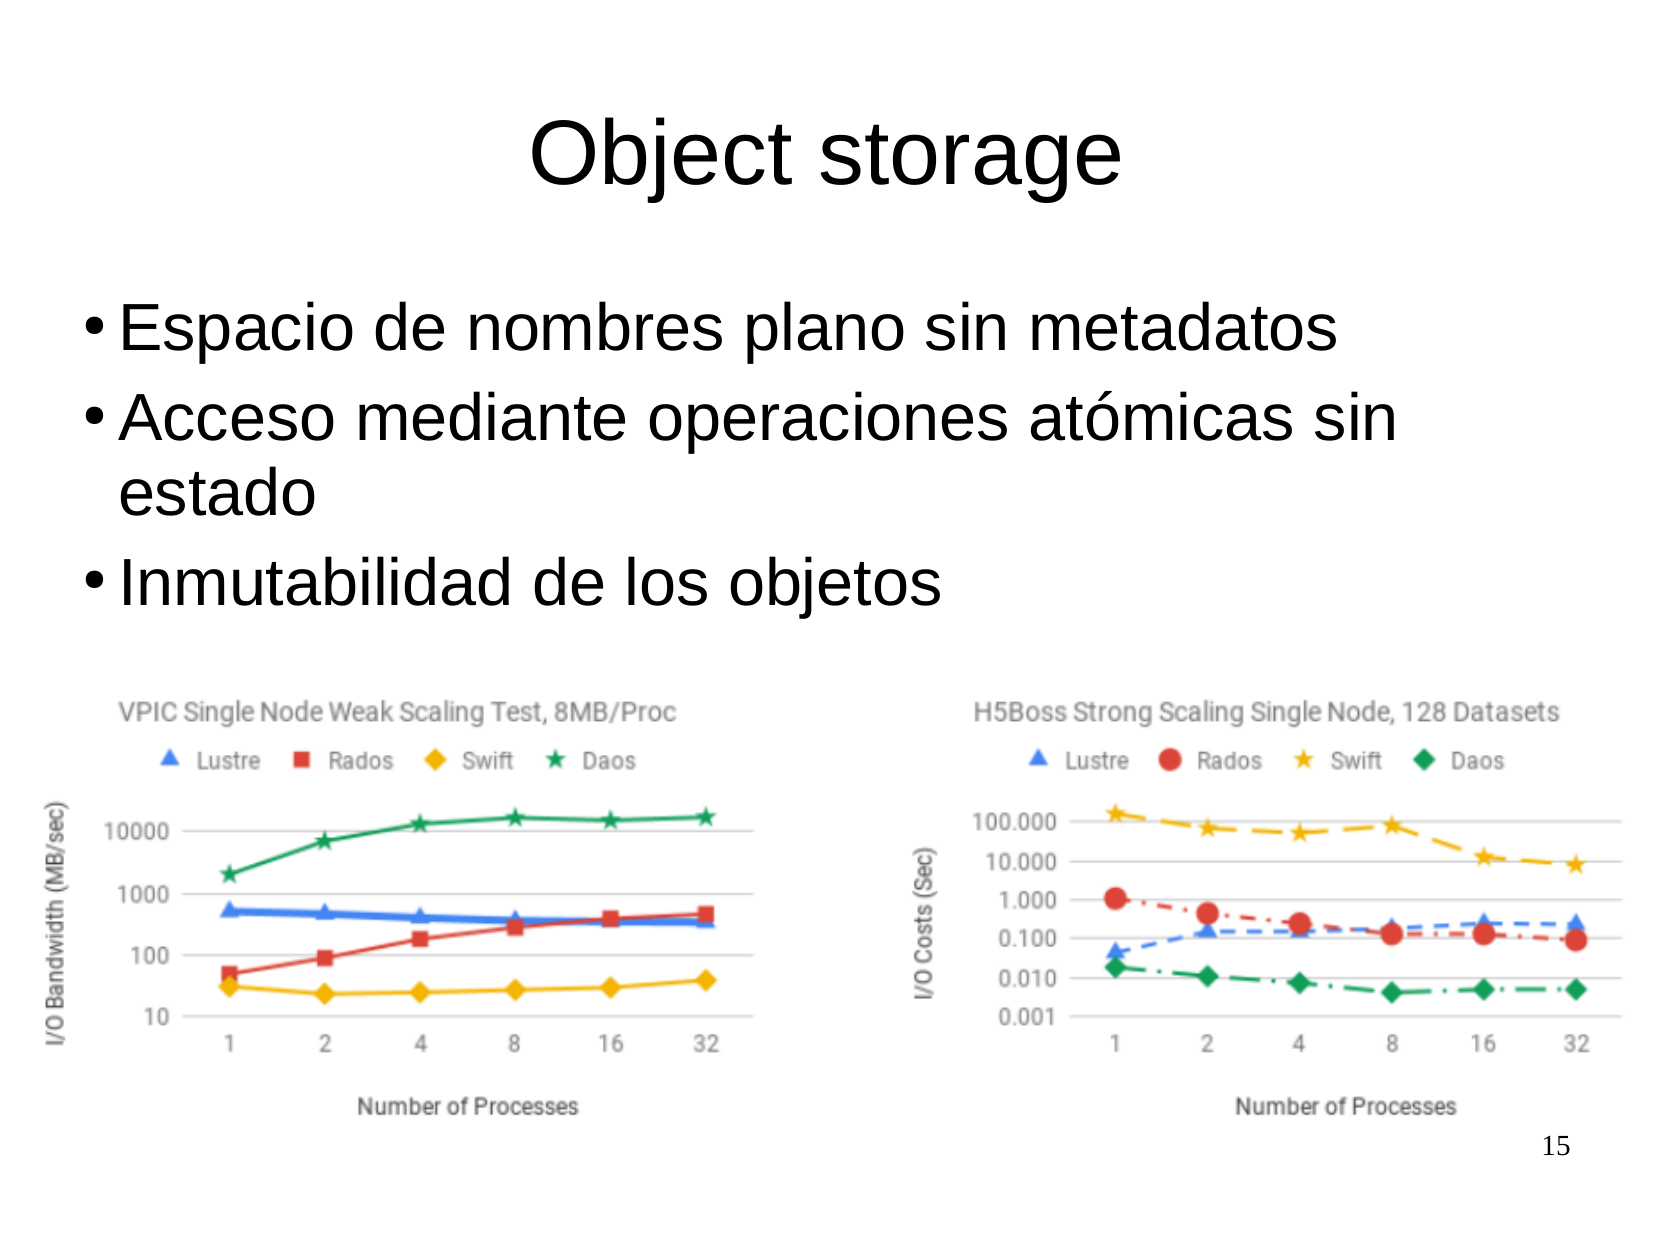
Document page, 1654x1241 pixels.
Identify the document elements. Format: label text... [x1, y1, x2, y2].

picture [5, 661, 1642, 1133]
list Espacio de nombres plano sin metadatos Acceso mediante operaciones atómicas sin estado Inmutabilidad de los objetos [82, 290, 1571, 1010]
title Object storage [82, 49, 1571, 257]
